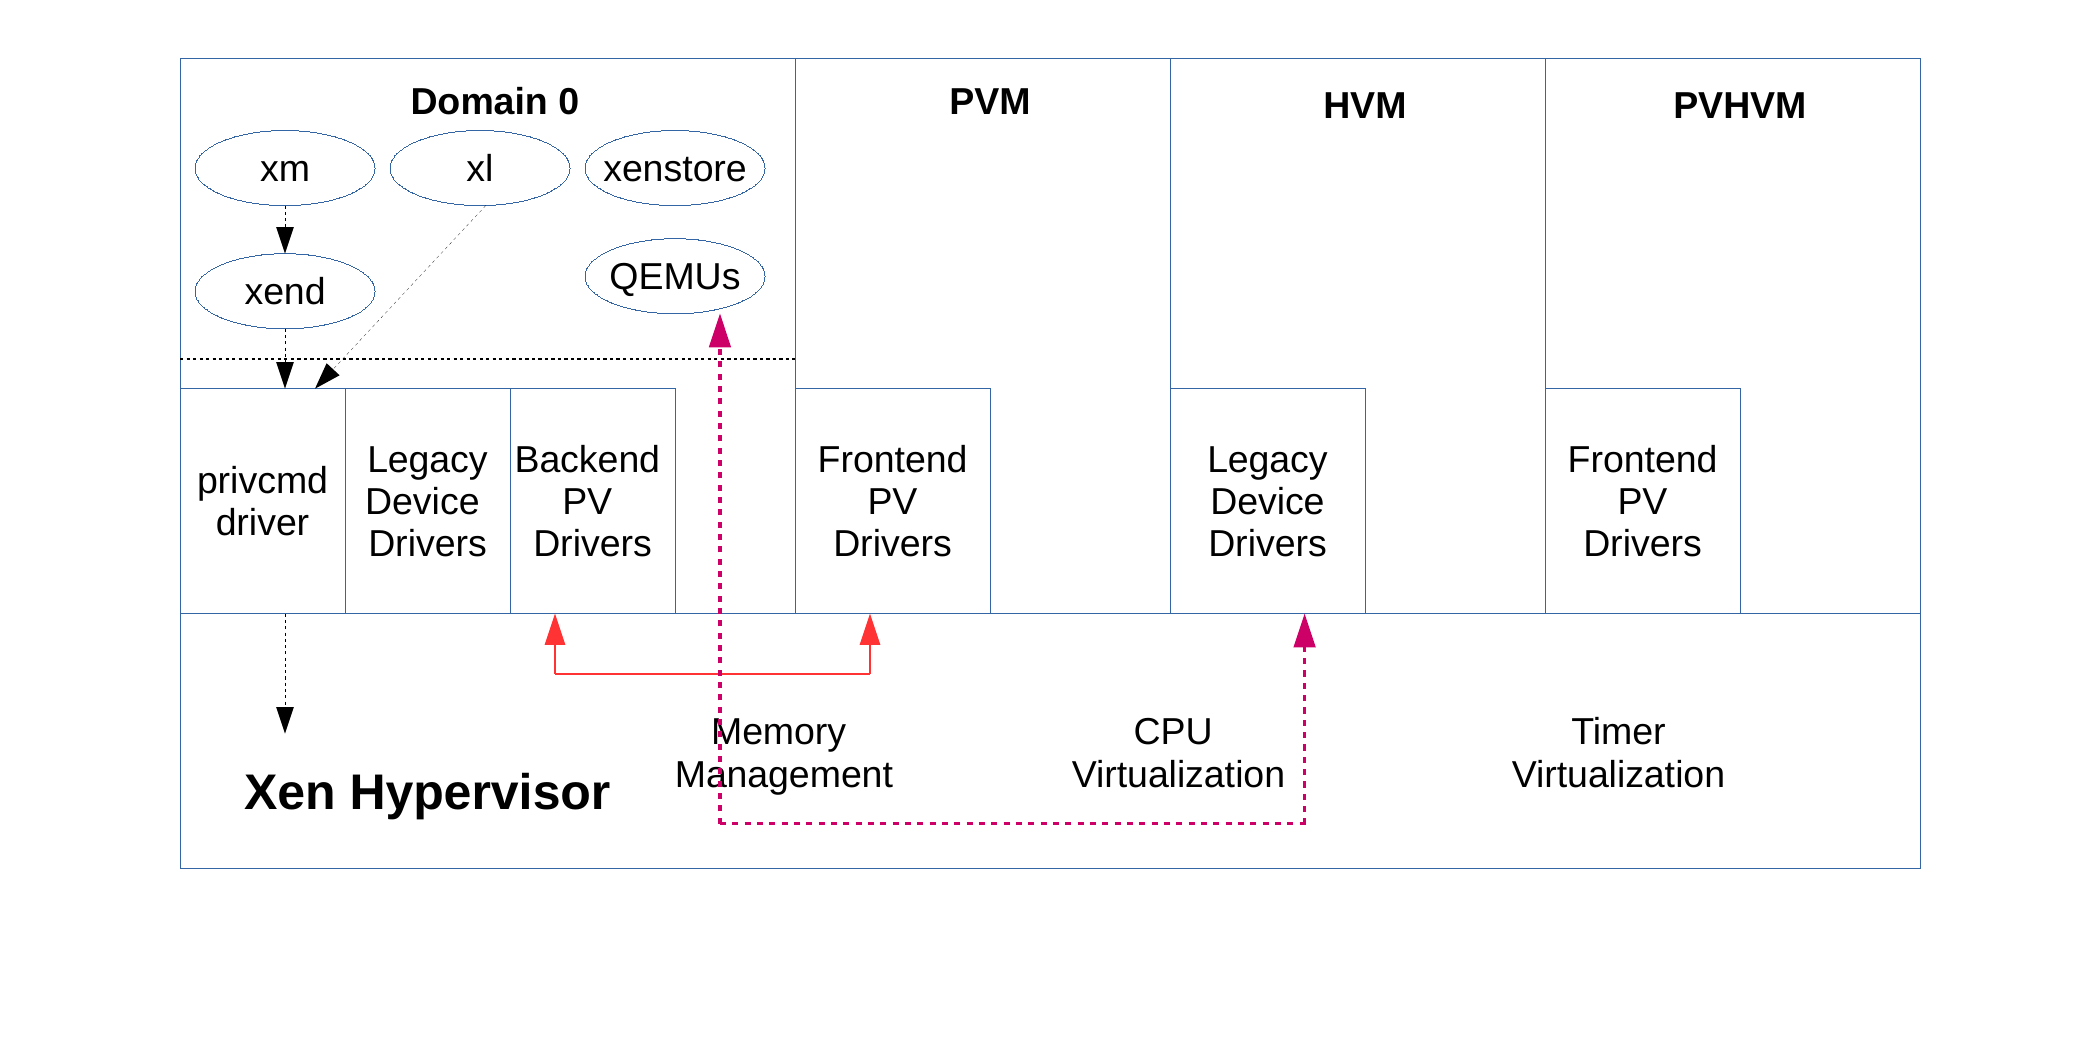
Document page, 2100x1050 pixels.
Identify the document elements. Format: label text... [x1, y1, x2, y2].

text_box Xen Hypervisor [210, 733, 646, 852]
text_box PVHVM [1635, 76, 1846, 134]
text_box CPU Virtualization [1057, 703, 1300, 803]
text_box Frontend PV Drivers [795, 388, 991, 614]
text_box PVM [885, 73, 1096, 131]
text_box HVM [1260, 76, 1471, 134]
text_box Memory Management [660, 703, 908, 803]
text_box Backend PV Drivers [511, 388, 676, 614]
text_box privcmd driver [180, 388, 346, 614]
text_box QEMUs [585, 238, 766, 314]
text_box Domain 0 [390, 73, 601, 131]
text_box xend [195, 253, 376, 329]
text_box Timer Virtualization [1497, 703, 1741, 803]
text_box xl [390, 130, 571, 206]
text_box Frontend PV Drivers [1545, 388, 1741, 614]
text_box xm [195, 130, 376, 206]
text_box Legacy Device Drivers [1170, 388, 1366, 614]
text_box Legacy Device Drivers [346, 388, 511, 614]
text_box xenstore [585, 130, 766, 206]
text_box [180, 58, 1921, 869]
